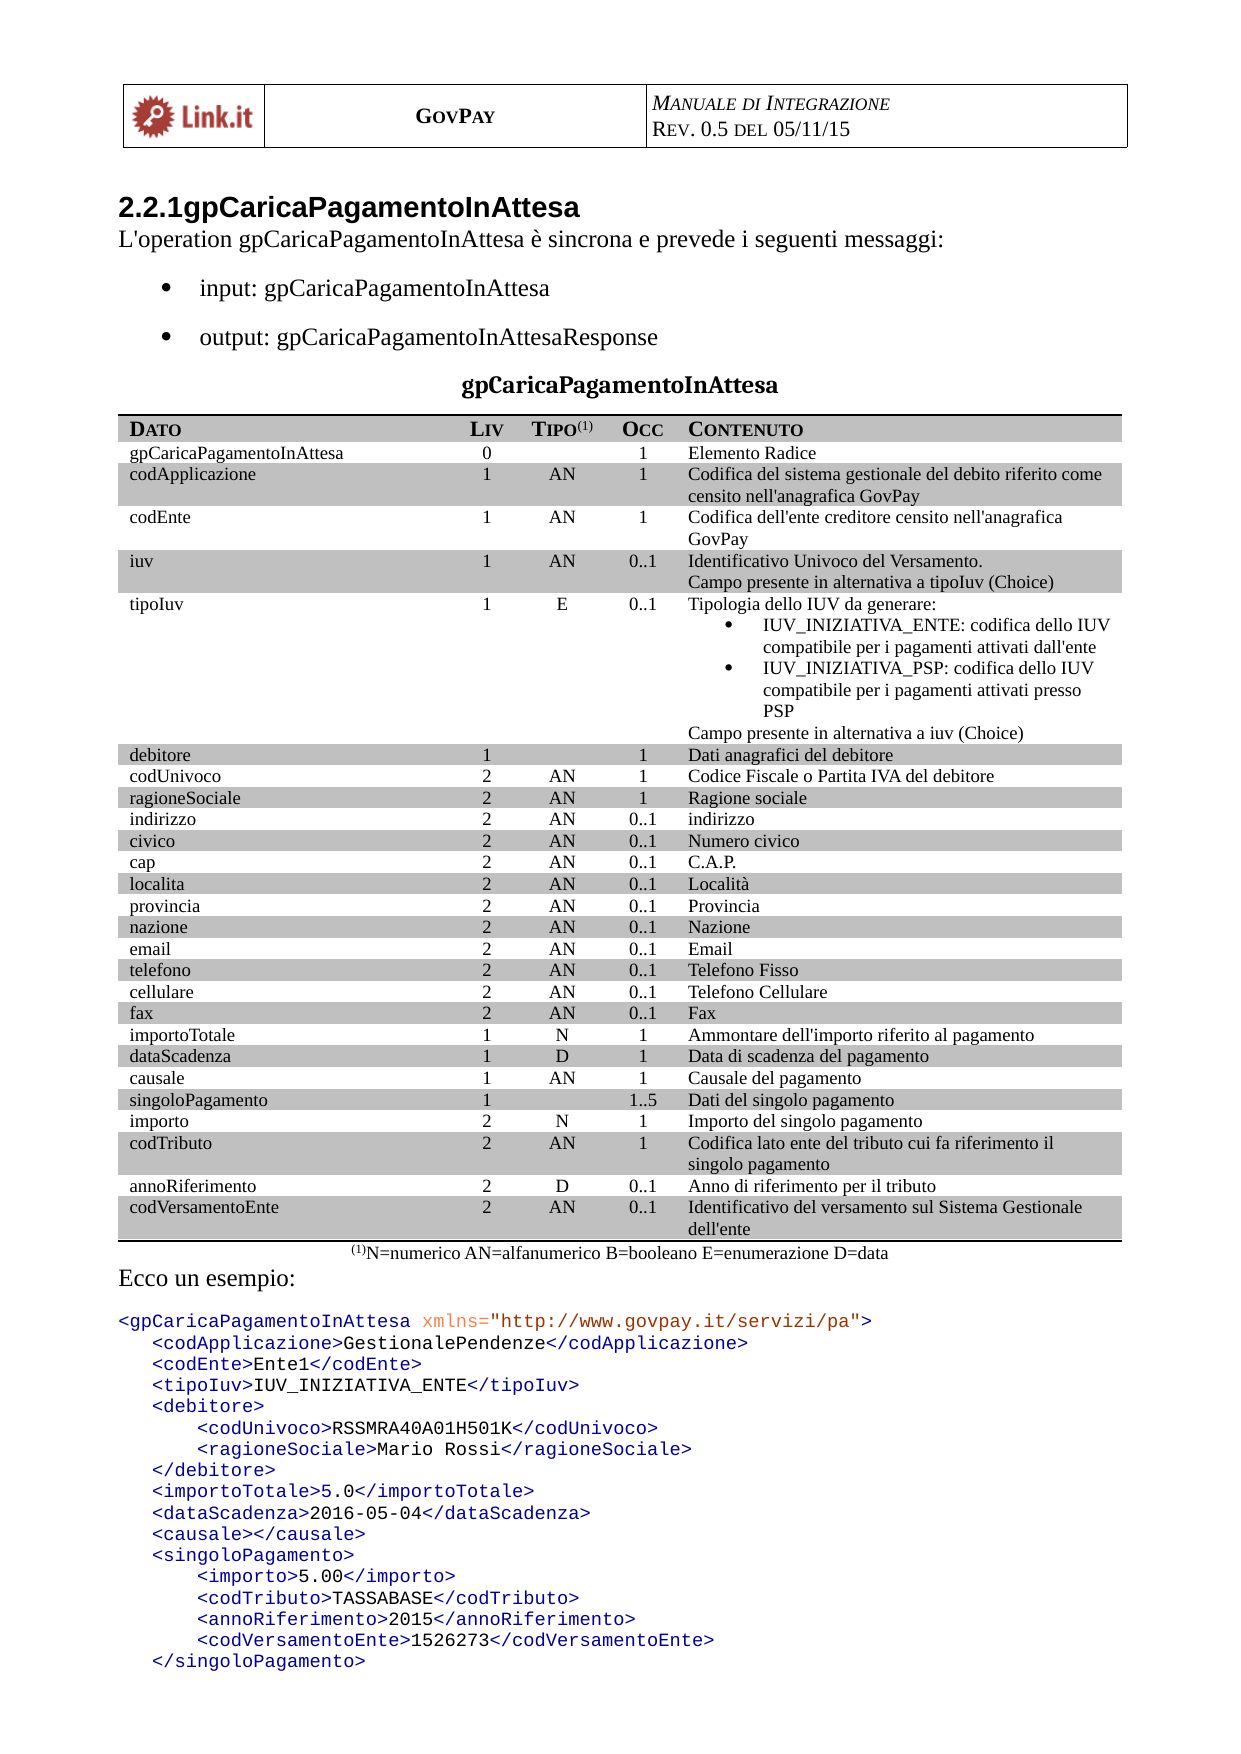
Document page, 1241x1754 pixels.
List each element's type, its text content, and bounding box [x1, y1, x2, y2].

table_cell Telefono Cellulare [677, 981, 1122, 1002]
table_cell Occ [609, 416, 677, 442]
table_cell N [515, 1110, 609, 1132]
table_cell 0..1 [609, 1196, 677, 1239]
table_cell Importo del singolo pagamento [677, 1110, 1122, 1132]
table_cell AN [515, 808, 609, 830]
table_cell importo [118, 1110, 458, 1132]
table_cell localita [118, 873, 458, 894]
table_cell 2 [458, 981, 515, 1002]
table_cell 0..1 [609, 808, 677, 830]
table_cell AN [515, 916, 609, 938]
table_cell 1 [609, 506, 677, 549]
table_cell tipoIuv [118, 593, 458, 743]
table_cell 2 [458, 938, 515, 959]
table_cell Codifica dell'ente creditore censito nell'anagrafica GovPay [677, 506, 1122, 549]
table_cell codApplicazione [118, 463, 458, 506]
table_cell 2 [458, 1110, 515, 1132]
table_cell 1..5 [609, 1089, 677, 1110]
table_cell 1 [609, 787, 677, 808]
table_cell 2 [458, 765, 515, 787]
table_cell Codifica lato ente del tributo cui fa riferimento il singolo pagamento [677, 1132, 1122, 1175]
table_cell Provincia [677, 895, 1122, 916]
table_cell Codice Fiscale o Partita IVA del debitore [677, 765, 1122, 787]
table_cell 1 [458, 1067, 515, 1088]
table_cell cap [118, 851, 458, 873]
table_cell 1 [458, 1024, 515, 1045]
table_cell fax [118, 1002, 458, 1024]
table_cell Dati anagrafici del debitore [677, 744, 1122, 765]
text Ecco un esempio: [118, 1263, 1122, 1292]
table_cell 1 [458, 506, 515, 549]
table_cell 2 [458, 916, 515, 938]
table_cell 0..1 [609, 830, 677, 851]
table_cell 1 [458, 1045, 515, 1067]
table_cell 2 [458, 959, 515, 981]
table_cell AN [515, 1132, 609, 1175]
table_cell 0..1 [609, 981, 677, 1002]
subtitle gpCaricaPagamentoInAttesa [118, 190, 1122, 224]
list output: gpCaricaPagamentoInAttesaResponse [162, 322, 1122, 351]
table_cell debitore [118, 744, 458, 765]
table_cell AN [515, 463, 609, 506]
table_cell 2 [458, 787, 515, 808]
table_cell 2 [458, 873, 515, 894]
table_cell D [515, 1175, 609, 1196]
table_cell dataScadenza [118, 1045, 458, 1067]
table_cell AN [515, 506, 609, 549]
table_cell codUnivoco [118, 765, 458, 787]
table_cell 0..1 [609, 916, 677, 938]
table_cell 2 [458, 1175, 515, 1196]
table_cell N [515, 1024, 609, 1045]
table_cell [515, 442, 609, 463]
table_cell 2 [458, 1132, 515, 1175]
table_cell 2 [458, 1002, 515, 1024]
text (1)N=numerico AN=alfanumerico B=booleano E=enumerazione D=data [118, 1242, 1122, 1263]
table_cell ragioneSociale [118, 787, 458, 808]
table_cell AN [515, 895, 609, 916]
table_cell 1 [458, 463, 515, 506]
table_cell 2 [458, 1196, 515, 1239]
table_cell 0..1 [609, 1002, 677, 1024]
table_cell 0..1 [609, 550, 677, 593]
table_cell 0..1 [609, 851, 677, 873]
table_cell codEnte [118, 506, 458, 549]
table_cell Liv [458, 416, 515, 442]
table_cell Identificativo del versamento sul Sistema Gestionale dell'ente [677, 1196, 1122, 1239]
table_cell Località [677, 873, 1122, 894]
table_cell AN [515, 938, 609, 959]
table_cell Codifica del sistema gestionale del debito riferito come censito nell'anagrafica GovPay [677, 463, 1122, 506]
table_cell 1 [458, 593, 515, 743]
table_cell 0..1 [609, 938, 677, 959]
table_cell AN [515, 1196, 609, 1239]
table_cell email [118, 938, 458, 959]
table_cell 1 [609, 1045, 677, 1067]
table_cell AN [515, 981, 609, 1002]
table_cell AN [515, 787, 609, 808]
table_cell Data di scadenza del pagamento [677, 1045, 1122, 1067]
table_cell Identificativo Univoco del Versamento. Campo presente in alternativa a tipoIuv (Choice) [677, 550, 1122, 593]
table_cell 2 [458, 895, 515, 916]
table_cell 1 [609, 463, 677, 506]
table_cell indirizzo [118, 808, 458, 830]
table_cell Dato [118, 416, 458, 442]
table_cell 1 [609, 1110, 677, 1132]
table_cell Anno di riferimento per il tributo [677, 1175, 1122, 1196]
table_cell AN [515, 550, 609, 593]
table_cell codVersamentoEnte [118, 1196, 458, 1239]
table_cell [515, 1089, 609, 1110]
table_cell 2 [458, 808, 515, 830]
table_cell AN [515, 959, 609, 981]
table_cell codTributo [118, 1132, 458, 1175]
table_cell 1 [609, 1024, 677, 1045]
table_cell indirizzo [677, 808, 1122, 830]
table_cell importoTotale [118, 1024, 458, 1045]
table_cell Dati del singolo pagamento [677, 1089, 1122, 1110]
table_cell cellulare [118, 981, 458, 1002]
table_cell 1 [458, 744, 515, 765]
table_cell Ammontare dell'importo riferito al pagamento [677, 1024, 1122, 1045]
table_header gpCaricaPagamentoInAttesa [118, 371, 1122, 414]
table_cell AN [515, 851, 609, 873]
table_cell AN [515, 1067, 609, 1088]
text L'operation gpCaricaPagamentoInAttesa è sincrona e prevede i seguenti messaggi: [118, 224, 1122, 253]
table_cell iuv [118, 550, 458, 593]
table_cell 0 [458, 442, 515, 463]
table_cell Tipologia dello IUV da generare: IUV_INIZIATIVA_ENTE: codifica dello IUV compatibile per i pagamenti attivati dall'ente IUV_INIZIATIVA_PSP: codifica dello IUV compatibile per i pagamenti attivati presso PSP Campo presente in alternativa a iuv (Choice) [677, 593, 1122, 743]
table_cell 2 [458, 851, 515, 873]
table_cell nazione [118, 916, 458, 938]
table_cell 0..1 [609, 593, 677, 743]
table_cell AN [515, 830, 609, 851]
table_cell annoRiferimento [118, 1175, 458, 1196]
table_cell AN [515, 765, 609, 787]
table_cell 1 [458, 1089, 515, 1110]
table_cell [515, 744, 609, 765]
text <gpCaricaPagamentoInAttesa xmlns="http://www.govpay.it/servizi/pa"> <codApplicazione>GestionalePendenze</codApplicazione> <codEnte>Ente1</codEnte> <tipoIuv>IUV_INIZIATIVA_ENTE</tipoIuv> <debitore> <codUnivoco>RSSMRA40A01H501K</codUnivoco> <ragioneSociale>Mario Rossi</ragioneSociale> </debitore> <importoTotale>5.0</importoTotale> <dataScadenza>2016-05-04</dataScadenza> <causale></causale> <singoloPagamento> <importo>5.00</importo> <codTributo>TASSABASE</codTributo> <annoRiferimento>2015</annoRiferimento> <codVersamentoEnte>1526273</codVersamentoEnte> </singoloPagamento> [118, 1312, 1122, 1673]
table_cell AN [515, 1002, 609, 1024]
table_cell telefono [118, 959, 458, 981]
table_cell C.A.P. [677, 851, 1122, 873]
picture [128, 90, 259, 144]
table_cell singoloPagamento [118, 1089, 458, 1110]
table_cell Numero civico [677, 830, 1122, 851]
table_cell Telefono Fisso [677, 959, 1122, 981]
table_cell 1 [458, 550, 515, 593]
table_cell Ragione sociale [677, 787, 1122, 808]
table_cell Tipo(1) [515, 416, 609, 442]
table_cell 2 [458, 830, 515, 851]
table_cell civico [118, 830, 458, 851]
table_cell 0..1 [609, 959, 677, 981]
table_cell AN [515, 873, 609, 894]
table_cell causale [118, 1067, 458, 1088]
table_cell Fax [677, 1002, 1122, 1024]
table_cell Nazione [677, 916, 1122, 938]
table_cell 1 [609, 744, 677, 765]
table_cell D [515, 1045, 609, 1067]
table_cell provincia [118, 895, 458, 916]
table_cell 0..1 [609, 1175, 677, 1196]
table_cell 0..1 [609, 873, 677, 894]
table_cell 1 [609, 1132, 677, 1175]
table_cell 1 [609, 442, 677, 463]
table_cell 1 [609, 765, 677, 787]
list input: gpCaricaPagamentoInAttesa [162, 273, 1122, 302]
table_cell Contenuto [677, 416, 1122, 442]
table_cell gpCaricaPagamentoInAttesa [118, 442, 458, 463]
table_cell E [515, 593, 609, 743]
table_cell Elemento Radice [677, 442, 1122, 463]
table_cell Causale del pagamento [677, 1067, 1122, 1088]
table_cell 0..1 [609, 895, 677, 916]
table_cell 1 [609, 1067, 677, 1088]
table_cell Email [677, 938, 1122, 959]
